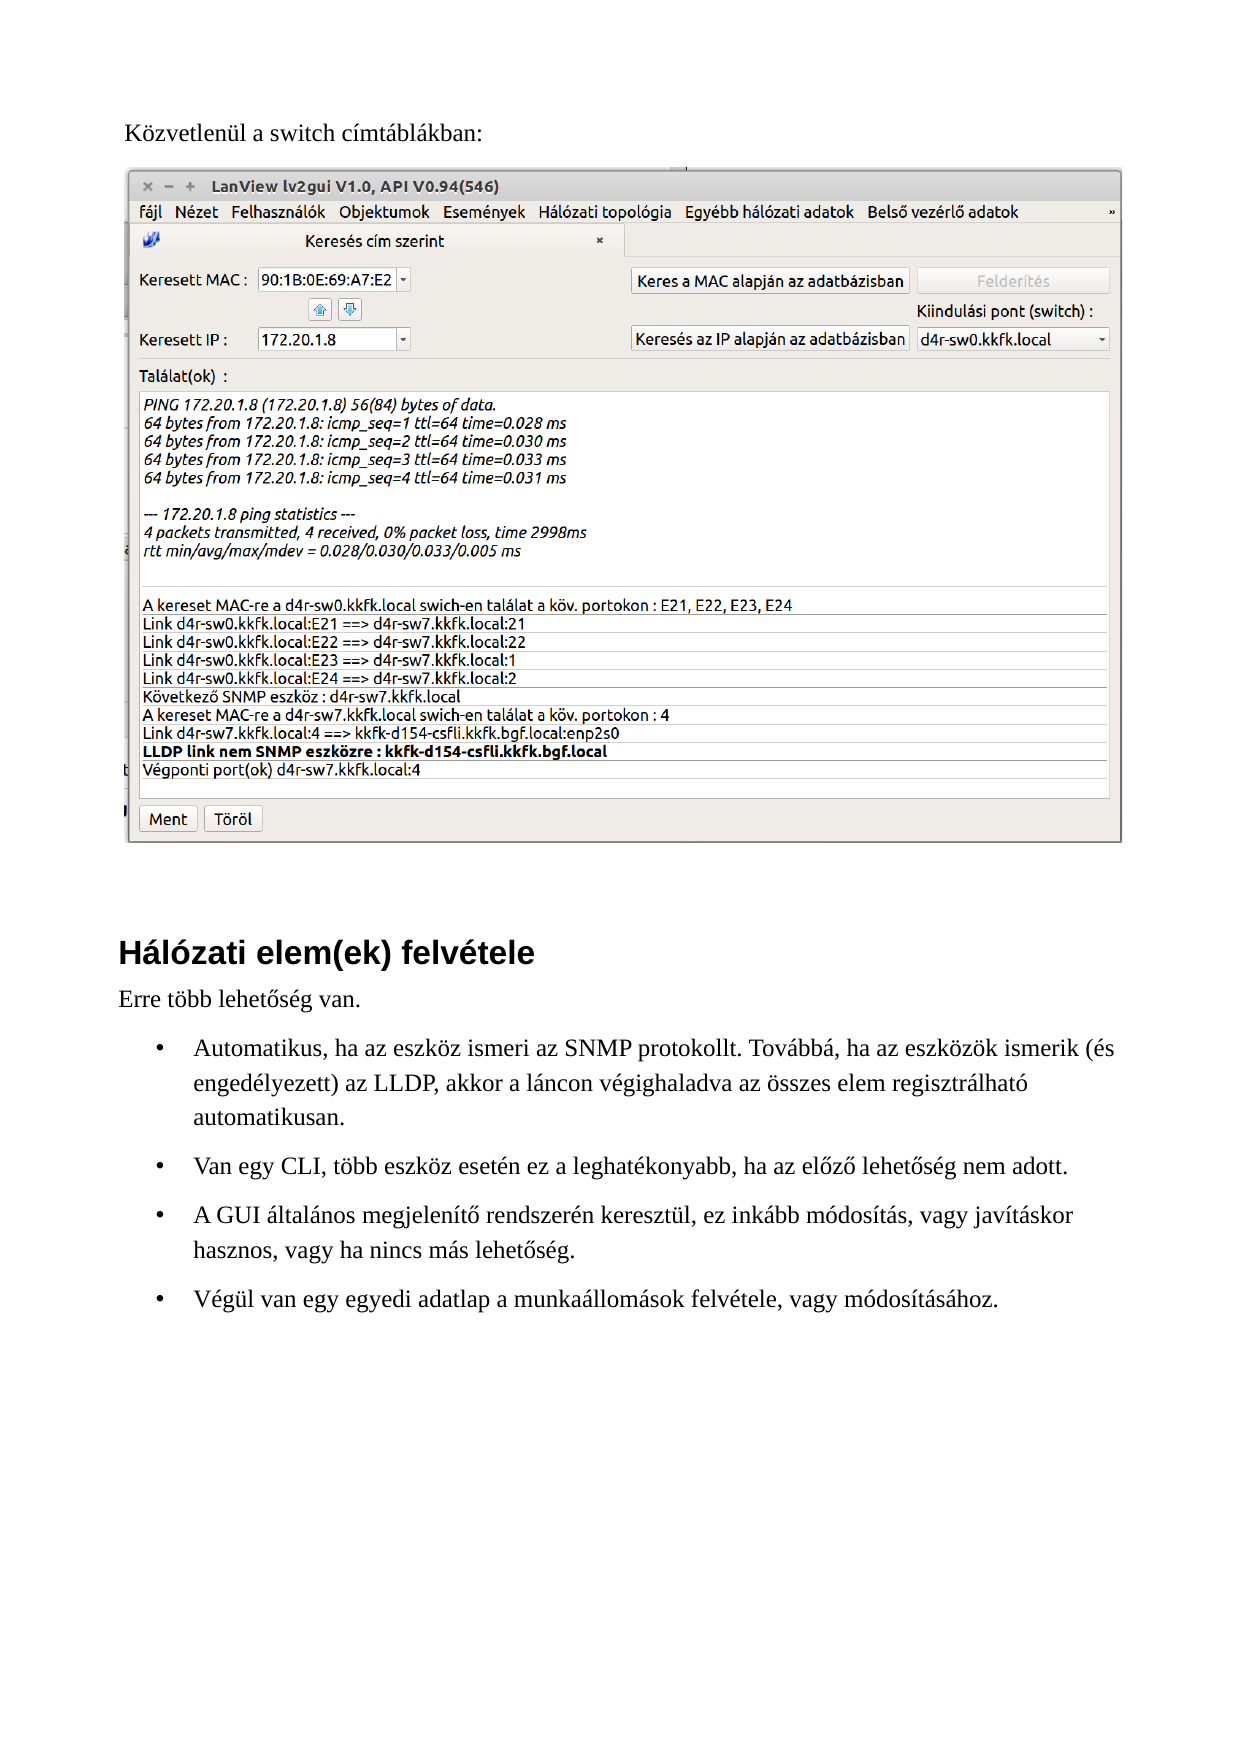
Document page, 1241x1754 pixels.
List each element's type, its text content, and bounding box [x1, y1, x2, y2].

picture [124, 167, 1123, 843]
list Végül van egy egyedi adatlap a munkaállomások felvétele, vagy módosításához. [156, 1284, 1122, 1312]
subtitle Hálózati elem(ek) felvétele [118, 933, 1122, 972]
list A GUI általános megjelenítő rendszerén keresztül, ez inkább módosítás, vagy javításkor hasznos, vagy ha nincs más lehetőség. [156, 1200, 1122, 1263]
list Automatikus, ha az eszköz ismeri az SNMP protokollt. Továbbá, ha az eszközök ismerik (és engedélyezett) az LLDP, akkor a láncon végighaladva az összes elem regisztrálható automatikusan. [156, 1033, 1122, 1131]
list Van egy CLI, több eszköz esetén ez a leghatékonyabb, ha az előző lehetőség nem adott. [156, 1151, 1122, 1180]
text Erre több lehetőség van. [118, 984, 1122, 1013]
text Közvetlenül a switch címtáblákban: [124, 118, 1122, 147]
